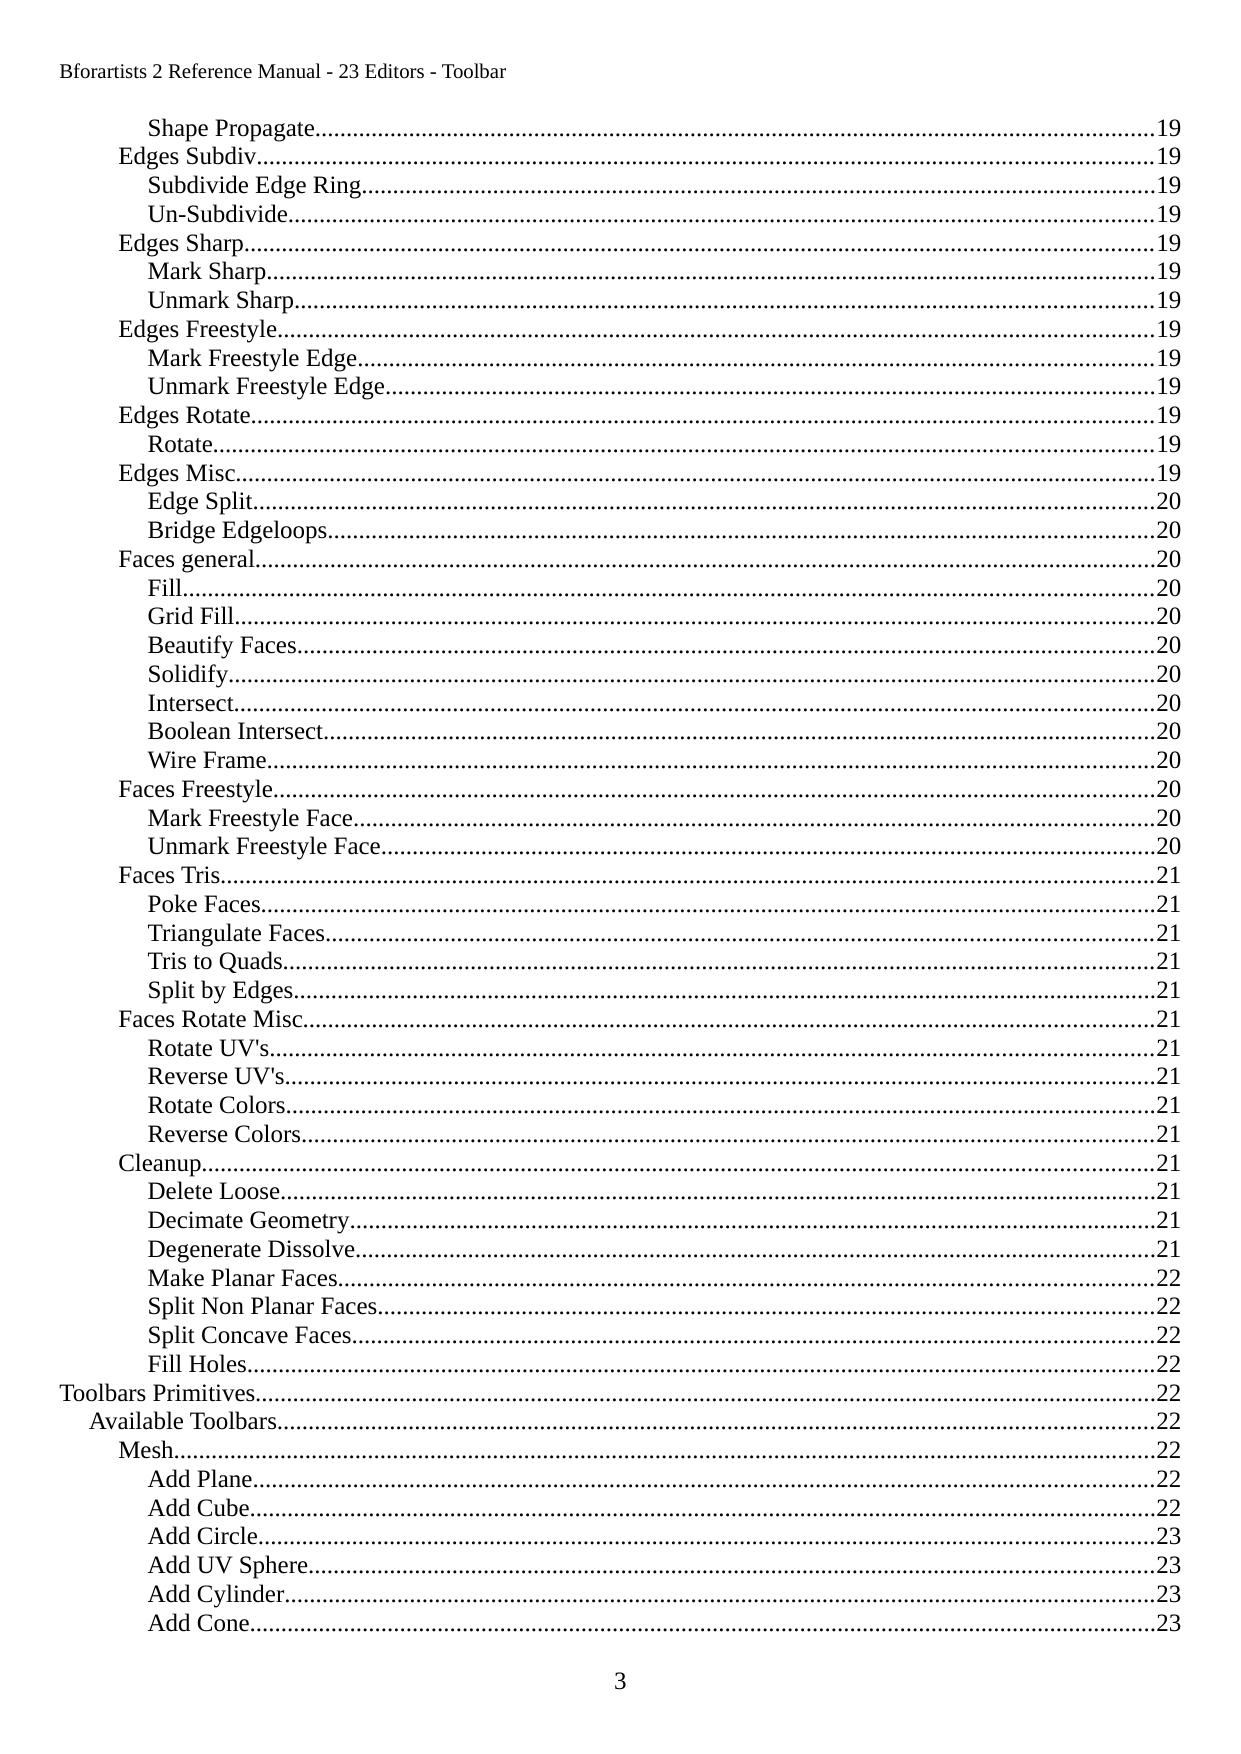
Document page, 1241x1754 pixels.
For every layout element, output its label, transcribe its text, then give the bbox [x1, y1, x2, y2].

text Rotate 19 [147, 429, 1181, 458]
text Beautify Faces 20 [147, 630, 1181, 659]
text Triangulate Faces 21 [147, 918, 1181, 946]
text Solidify 20 [147, 659, 1181, 688]
text Faces Tris 21 [118, 860, 1181, 889]
text Rotate UV's 21 [147, 1033, 1181, 1061]
text Make Planar Faces 22 [147, 1263, 1181, 1291]
text Add Cylinder 23 [147, 1579, 1181, 1608]
text Edges Misc 19 [118, 458, 1181, 486]
text Available Toolbars 22 [88, 1406, 1181, 1435]
text Cleanup 21 [118, 1148, 1181, 1176]
text Shape Propagate 19 [147, 113, 1181, 141]
text Mark Freestyle Face 20 [147, 803, 1181, 831]
text Add Cube 22 [147, 1493, 1181, 1521]
text Toolbars Primitives 22 [59, 1378, 1181, 1406]
text Subdivide Edge Ring 19 [147, 170, 1181, 199]
text Mesh 22 [118, 1435, 1181, 1464]
text Split by Edges 21 [147, 975, 1181, 1004]
text Fill Holes 22 [147, 1349, 1181, 1378]
text Unmark Freestyle Face 20 [147, 831, 1181, 860]
text Poke Faces 21 [147, 889, 1181, 918]
text Tris to Quads 21 [147, 946, 1181, 975]
text Edge Split 20 [147, 486, 1181, 515]
text Unmark Sharp 19 [147, 285, 1181, 314]
text Degenerate Dissolve 21 [147, 1234, 1181, 1263]
text Edges Subdiv 19 [118, 141, 1181, 170]
text Reverse Colors 21 [147, 1119, 1181, 1148]
text Add UV Sphere 23 [147, 1550, 1181, 1579]
text Reverse UV's 21 [147, 1061, 1181, 1090]
text Unmark Freestyle Edge 19 [147, 371, 1181, 400]
text Wire Frame 20 [147, 745, 1181, 774]
text Edges Freestyle 19 [118, 314, 1181, 343]
text Mark Freestyle Edge 19 [147, 343, 1181, 371]
text Decimate Geometry 21 [147, 1205, 1181, 1234]
text Split Concave Faces 22 [147, 1320, 1181, 1349]
text Faces general 20 [118, 544, 1181, 573]
text Faces Rotate Misc 21 [118, 1004, 1181, 1033]
text Delete Loose 21 [147, 1176, 1181, 1205]
text Edges Rotate 19 [118, 400, 1181, 429]
text Edges Sharp 19 [118, 228, 1181, 256]
text Boolean Intersect 20 [147, 716, 1181, 745]
text Mark Sharp 19 [147, 256, 1181, 285]
text Rotate Colors 21 [147, 1090, 1181, 1119]
text Intersect 20 [147, 688, 1181, 716]
text Un-Subdivide 19 [147, 199, 1181, 228]
text Fill 20 [147, 573, 1181, 601]
text Faces Freestyle 20 [118, 774, 1181, 803]
text Split Non Planar Faces 22 [147, 1291, 1181, 1320]
text Add Plane 22 [147, 1464, 1181, 1493]
text Bridge Edgeloops 20 [147, 515, 1181, 544]
text Add Cone 23 [147, 1608, 1181, 1636]
text Add Circle 23 [147, 1521, 1181, 1550]
text Grid Fill 20 [147, 601, 1181, 630]
